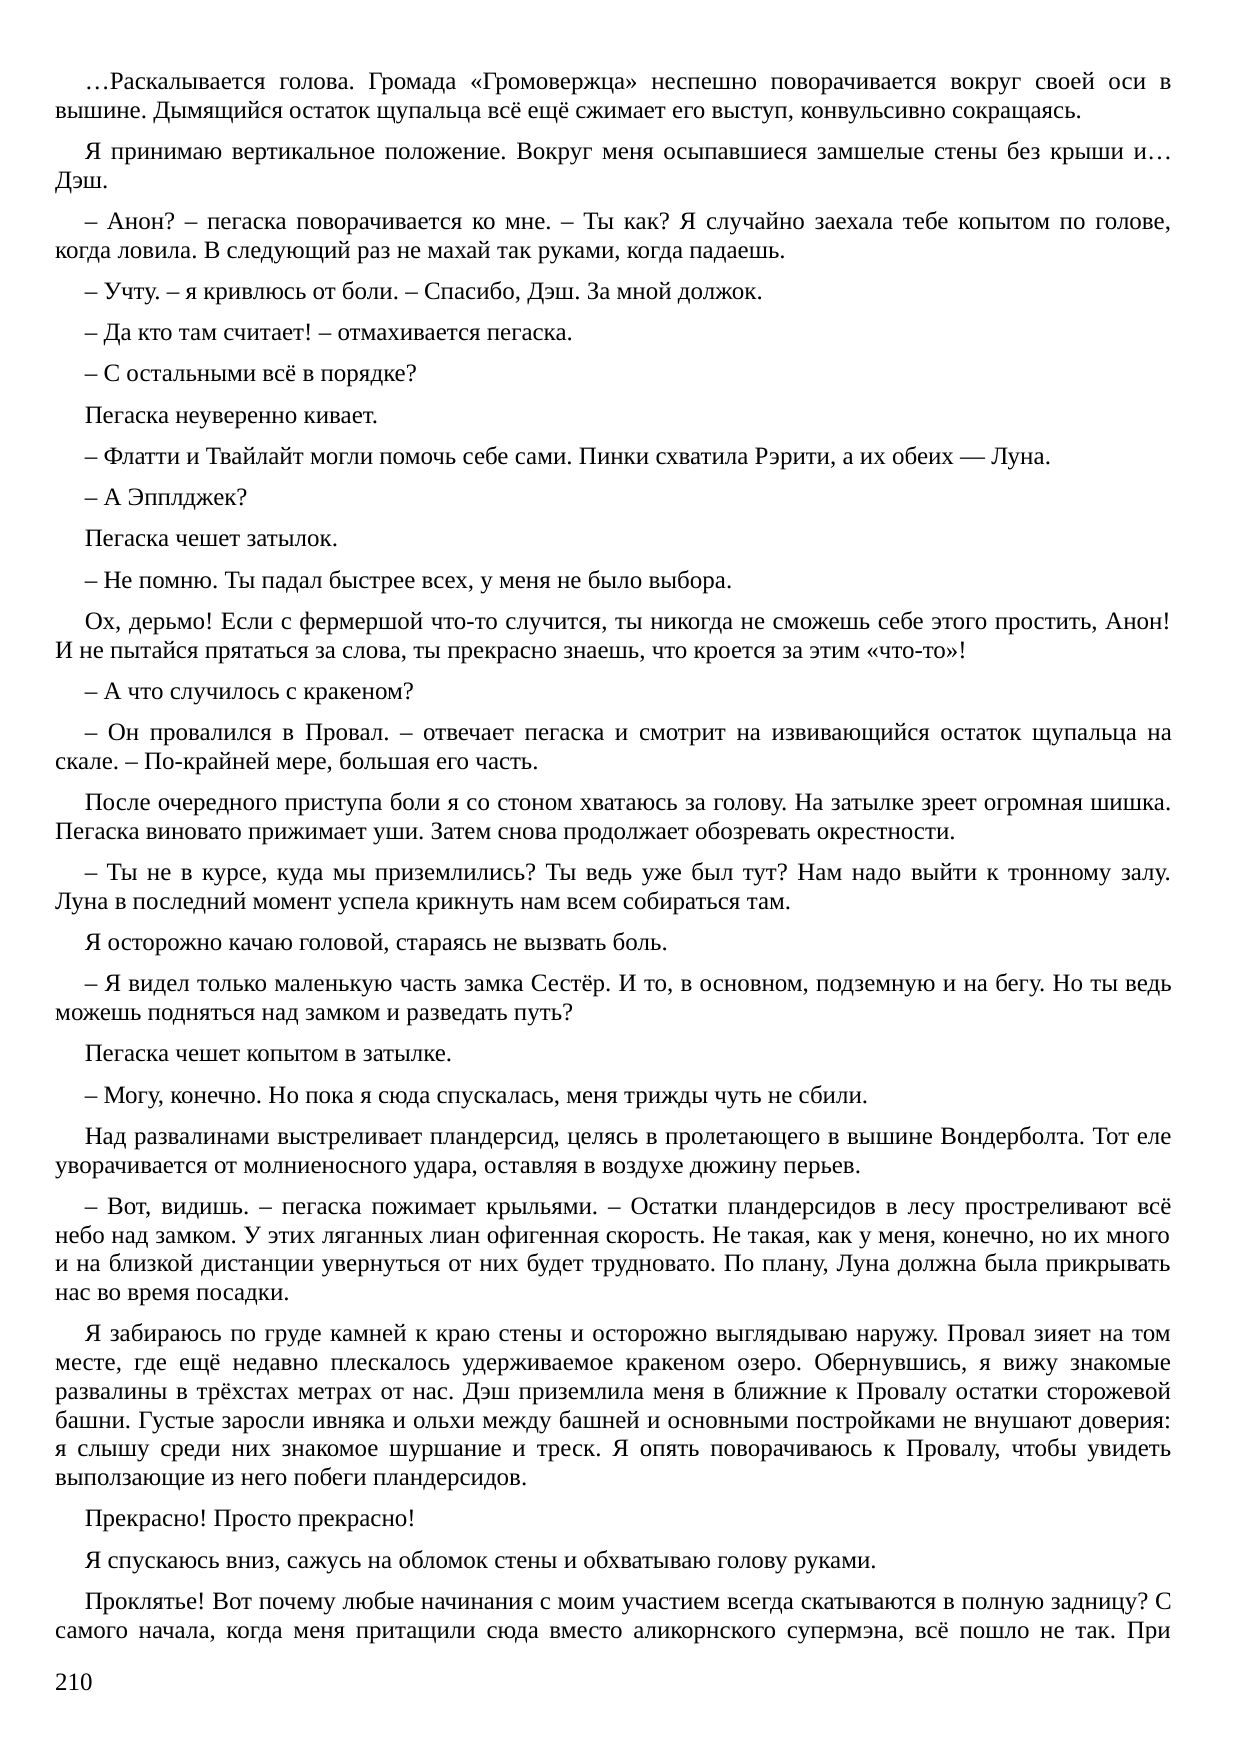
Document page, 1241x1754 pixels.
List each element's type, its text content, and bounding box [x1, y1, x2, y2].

text Пегаска чешет затылок. [55, 523, 1173, 552]
text …Раскалывается голова. Громада «Громовержца» неспешно поворачивается вокруг своей оси в вышине. Дымящийся остаток щупальца всё ещё сжимает его выступ, конвульсивно сокращаясь. [55, 66, 1173, 123]
text Ох, дерьмо! Если с фермершой что-то случится, ты никогда не сможешь себе этого простить, Анон! И не пытайся прятаться за слова, ты прекрасно знаешь, что кроется за этим «что-то»! [55, 606, 1173, 663]
text – Флатти и Твайлайт могли помочь себе сами. Пинки схватила Рэрити, а их обеих — Луна. [55, 441, 1173, 470]
text Над развалинами выстреливает пландерсид, целясь в пролетающего в вышине Вондерболта. Тот еле уворачивается от молниеносного удара, оставляя в воздухе дюжину перьев. [55, 1121, 1173, 1178]
text – Не помню. Ты падал быстрее всех, у меня не было выбора. [55, 565, 1173, 593]
text – Он провалился в Провал. – отвечает пегаска и смотрит на извивающийся остаток щупальца на скале. – По-крайней мере, большая его часть. [55, 717, 1173, 775]
text – Да кто там считает! – отмахивается пегаска. [55, 317, 1173, 346]
text Пегаска неуверенно кивает. [55, 400, 1173, 428]
text Прекрасно! Просто прекрасно! [55, 1503, 1173, 1532]
text – Учту. – я кривлюсь от боли. – Спасибо, Дэш. За мной должок. [55, 276, 1173, 305]
text Я забираюсь по груде камней к краю стены и осторожно выглядываю наружу. Провал зияет на том месте, где ещё недавно плескалось удерживаемое кракеном озеро. Обернувшись, я вижу знакомые развалины в трёхстах метрах от нас. Дэш приземлила меня в ближние к Провалу остатки сторожевой башни. Густые заросли ивняка и ольхи между башней и основными постройками не внушают доверия: я слышу среди них знакомое шуршание и треск. Я опять поворачиваюсь к Провалу, чтобы увидеть выползающие из него побеги пландерсидов. [55, 1318, 1173, 1491]
text Я спускаюсь вниз, сажусь на обломок стены и обхватываю голову руками. [55, 1545, 1173, 1573]
text – А Эпплджек? [55, 482, 1173, 511]
text – Могу, конечно. Но пока я сюда спускалась, меня трижды чуть не сбили. [55, 1080, 1173, 1108]
text – Я видел только маленькую часть замка Сестёр. И то, в основном, подземную и на бегу. Но ты ведь можешь подняться над замком и разведать путь? [55, 968, 1173, 1026]
text Пегаска чешет копытом в затылке. [55, 1038, 1173, 1067]
text Я осторожно качаю головой, стараясь не вызвать боль. [55, 927, 1173, 956]
text – Ты не в курсе, куда мы приземлились? Ты ведь уже был тут? Нам надо выйти к тронному залу. Луна в последний момент успела крикнуть нам всем собираться там. [55, 857, 1173, 915]
text – А что случилось с кракеном? [55, 676, 1173, 705]
text Я принимаю вертикальное положение. Вокруг меня осыпавшиеся замшелые стены без крыши и… Дэш. [55, 136, 1173, 193]
text – С остальными всё в порядке? [55, 358, 1173, 387]
text Проклятье! Вот почему любые начинания с моим участием всегда скатываются в полную задницу? С самого начала, когда меня притащили сюда вместо аликорнского супермэна, всё пошло не так. При [55, 1586, 1173, 1643]
text После очередного приступа боли я со стоном хватаюсь за голову. На затылке зреет огромная шишка. Пегаска виновато прижимает уши. Затем снова продолжает обозревать окрестности. [55, 787, 1173, 845]
text – Анон? – пегаска поворачивается ко мне. – Ты как? Я случайно заехала тебе копытом по голове, когда ловила. В следующий раз не махай так руками, когда падаешь. [55, 206, 1173, 263]
text – Вот, видишь. – пегаска пожимает крыльями. – Остатки пландерсидов в лесу простреливают всё небо над замком. У этих ляганных лиан офигенная скорость. Не такая, как у меня, конечно, но их много и на близкой дистанции увернуться от них будет трудновато. По плану, Луна должна была прикрывать нас во время посадки. [55, 1191, 1173, 1306]
